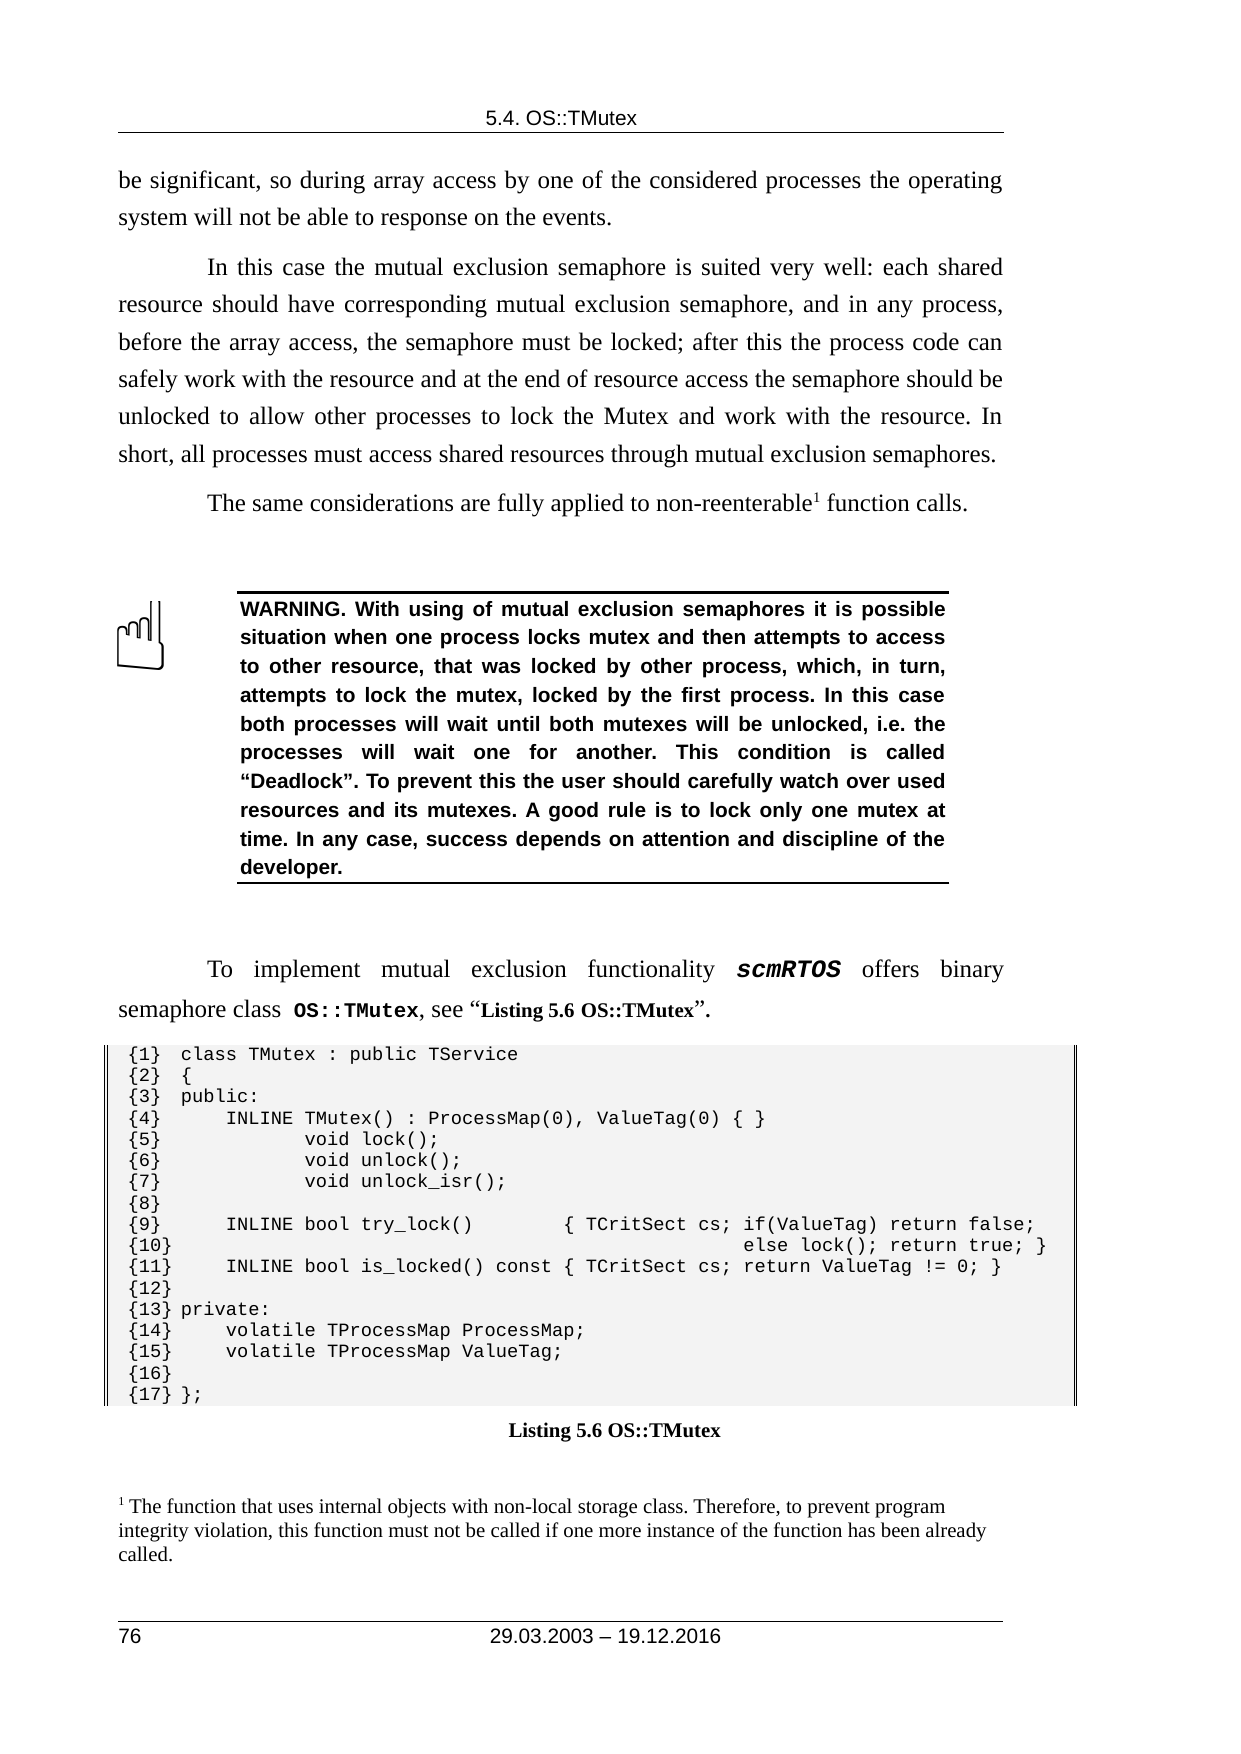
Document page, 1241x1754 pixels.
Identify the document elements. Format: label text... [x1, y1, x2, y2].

list volatile TProcessMap ValueTag; [108, 1342, 1074, 1363]
list private: [108, 1300, 1074, 1321]
list void unlock_isr(); [108, 1172, 1074, 1193]
text be significant, so during array access by one of the considered processes the operating system will not be able to response on the events. [118, 165, 1004, 231]
text WARNING. With using of mutual exclusion semaphores it is possible situation when one process locks mutex and then attempts to access to other resource, that was locked by other process, which, in turn, attempts to lock the mutex, locked by the first process. In this case both processes will wait until both mutexes will be unlocked, i.e. the processes will wait one for another. This condition is called “Deadlock”. To prevent this the user should carefully watch over used resources and its mutexes. A good rule is to lock only one mutex at time. In any case, success depends on attention and discipline of the developer. [237, 594, 949, 882]
list public: [108, 1087, 1074, 1108]
list { [108, 1066, 1074, 1087]
text  [111, 601, 202, 687]
list INLINE bool is_locked() const { TCritSect cs; return ValueTag != 0; } [108, 1257, 1074, 1278]
list void unlock(); [108, 1151, 1074, 1172]
list class TMutex : public TService [108, 1045, 1074, 1066]
text In this case the mutual exclusion semaphore is suited very well: each shared resource should have corresponding mutual exclusion semaphore, and in any process, before the array access, the semaphore must be locked; after this the process code can safely work with the resource and at the end of resource access the semaphore should be unlocked to allow other processes to lock the Mutex and work with the resource. In short, all processes must access shared resources through mutual exclusion semaphores. [118, 252, 1004, 467]
text To implement mutual exclusion functionality scmRTOS offers binary semaphore class OS::TMutex, see “Listing 5.6 OS::TMutex”. [118, 954, 1004, 1023]
list INLINE TMutex() : ProcessMap(0), ValueTag(0) { } [108, 1108, 1074, 1130]
text The function that uses internal objects with non-local storage class. Therefore, to prevent program integrity violation, this function must not be called if one more instance of the function has been already called. [118, 1494, 1004, 1566]
list void lock(); [108, 1130, 1074, 1151]
list INLINE bool try_lock() { TCritSect cs; if(ValueTag) return false; [108, 1215, 1074, 1236]
list volatile TProcessMap ProcessMap; [108, 1321, 1074, 1342]
text Listing 5.6 OS::TMutex [225, 1418, 1004, 1442]
list else lock(); return true; } [108, 1236, 1074, 1257]
text The same considerations are fully applied to non-reenterable function calls. [118, 488, 1004, 517]
list }; [108, 1385, 1074, 1406]
